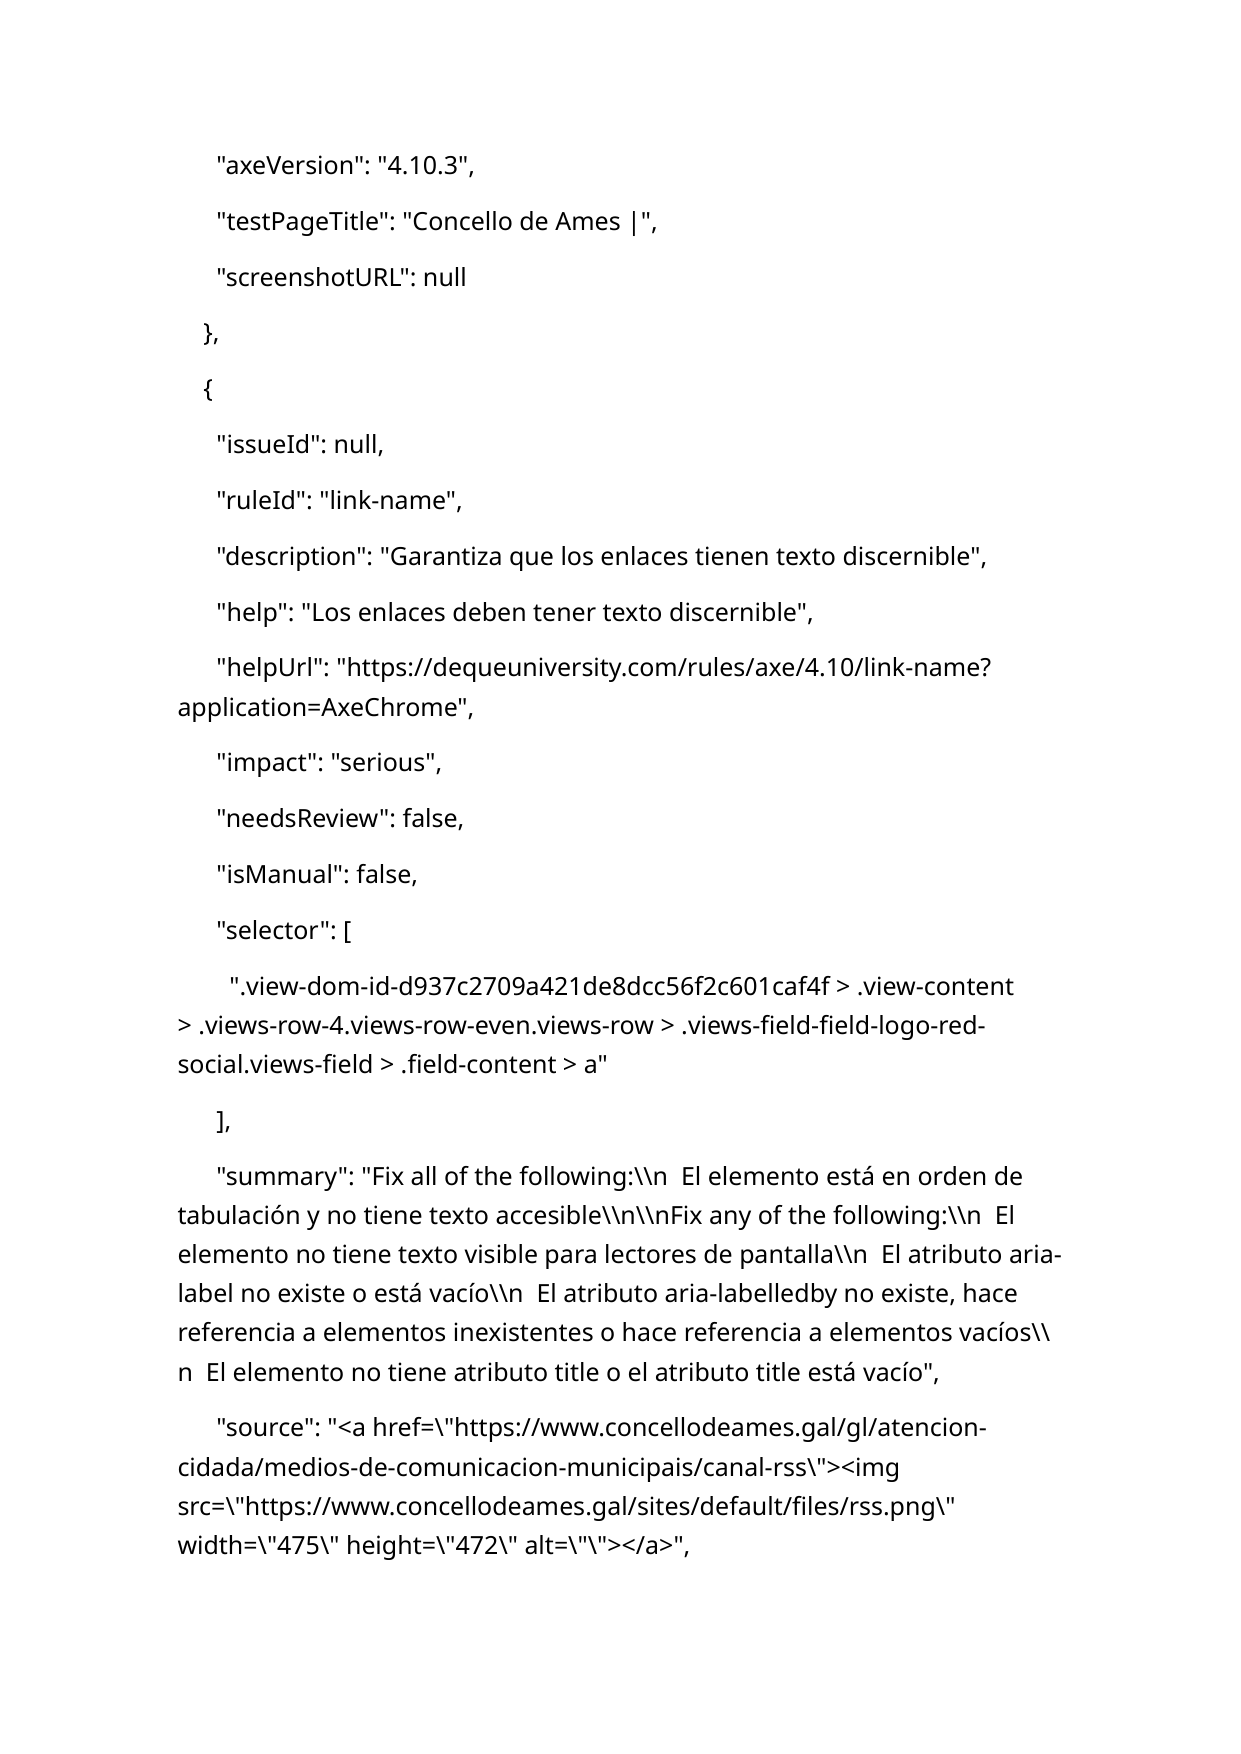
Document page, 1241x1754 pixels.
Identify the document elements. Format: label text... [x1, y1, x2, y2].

text "helpUrl": "https://dequeuniversity.com/rules/axe/4.10/link-name?application=AxeChrome", [177, 650, 1063, 723]
text }, [177, 315, 1063, 349]
text { [177, 371, 1063, 405]
text "isManual": false, [177, 857, 1063, 891]
text ], [177, 1103, 1063, 1137]
text "source": "<a href=\"https://www.concellodeames.gal/gl/atencion-cidada/medios-de-comunicacion-municipais/canal-rss\"><img src=\"https://www.concellodeames.gal/sites/default/files/rss.png\" width=\"475\" height=\"472\" alt=\"\"></a>", [177, 1410, 1063, 1562]
text "help": "Los enlaces deben tener texto discernible", [177, 594, 1063, 628]
text ".view-dom-id-d937c2709a421de8dcc56f2c601caf4f > .view-content > .views-row-4.views-row-even.views-row > .views-field-field-logo-red-social.views-field > .field-content > a" [177, 968, 1063, 1081]
text "testPageTitle": "Concello de Ames |", [177, 203, 1063, 237]
text "ruleId": "link-name", [177, 483, 1063, 517]
text "selector": [ [177, 913, 1063, 947]
text "needsReview": false, [177, 801, 1063, 835]
text "summary": "Fix all of the following:\\n El elemento está en orden de tabulación y no tiene texto accesible\\n\\nFix any of the following:\\n El elemento no tiene texto visible para lectores de pantalla\\n El atributo aria-label no existe o está vacío\\n El atributo aria-labelledby no existe, hace referencia a elementos inexistentes o hace referencia a elementos vacíos\\n El elemento no tiene atributo title o el atributo title está vacío", [177, 1158, 1063, 1388]
text "screenshotURL": null [177, 259, 1063, 293]
text "impact": "serious", [177, 745, 1063, 779]
text "issueId": null, [177, 427, 1063, 461]
text "axeVersion": "4.10.3", [177, 148, 1063, 182]
text "description": "Garantiza que los enlaces tienen texto discernible", [177, 538, 1063, 572]
